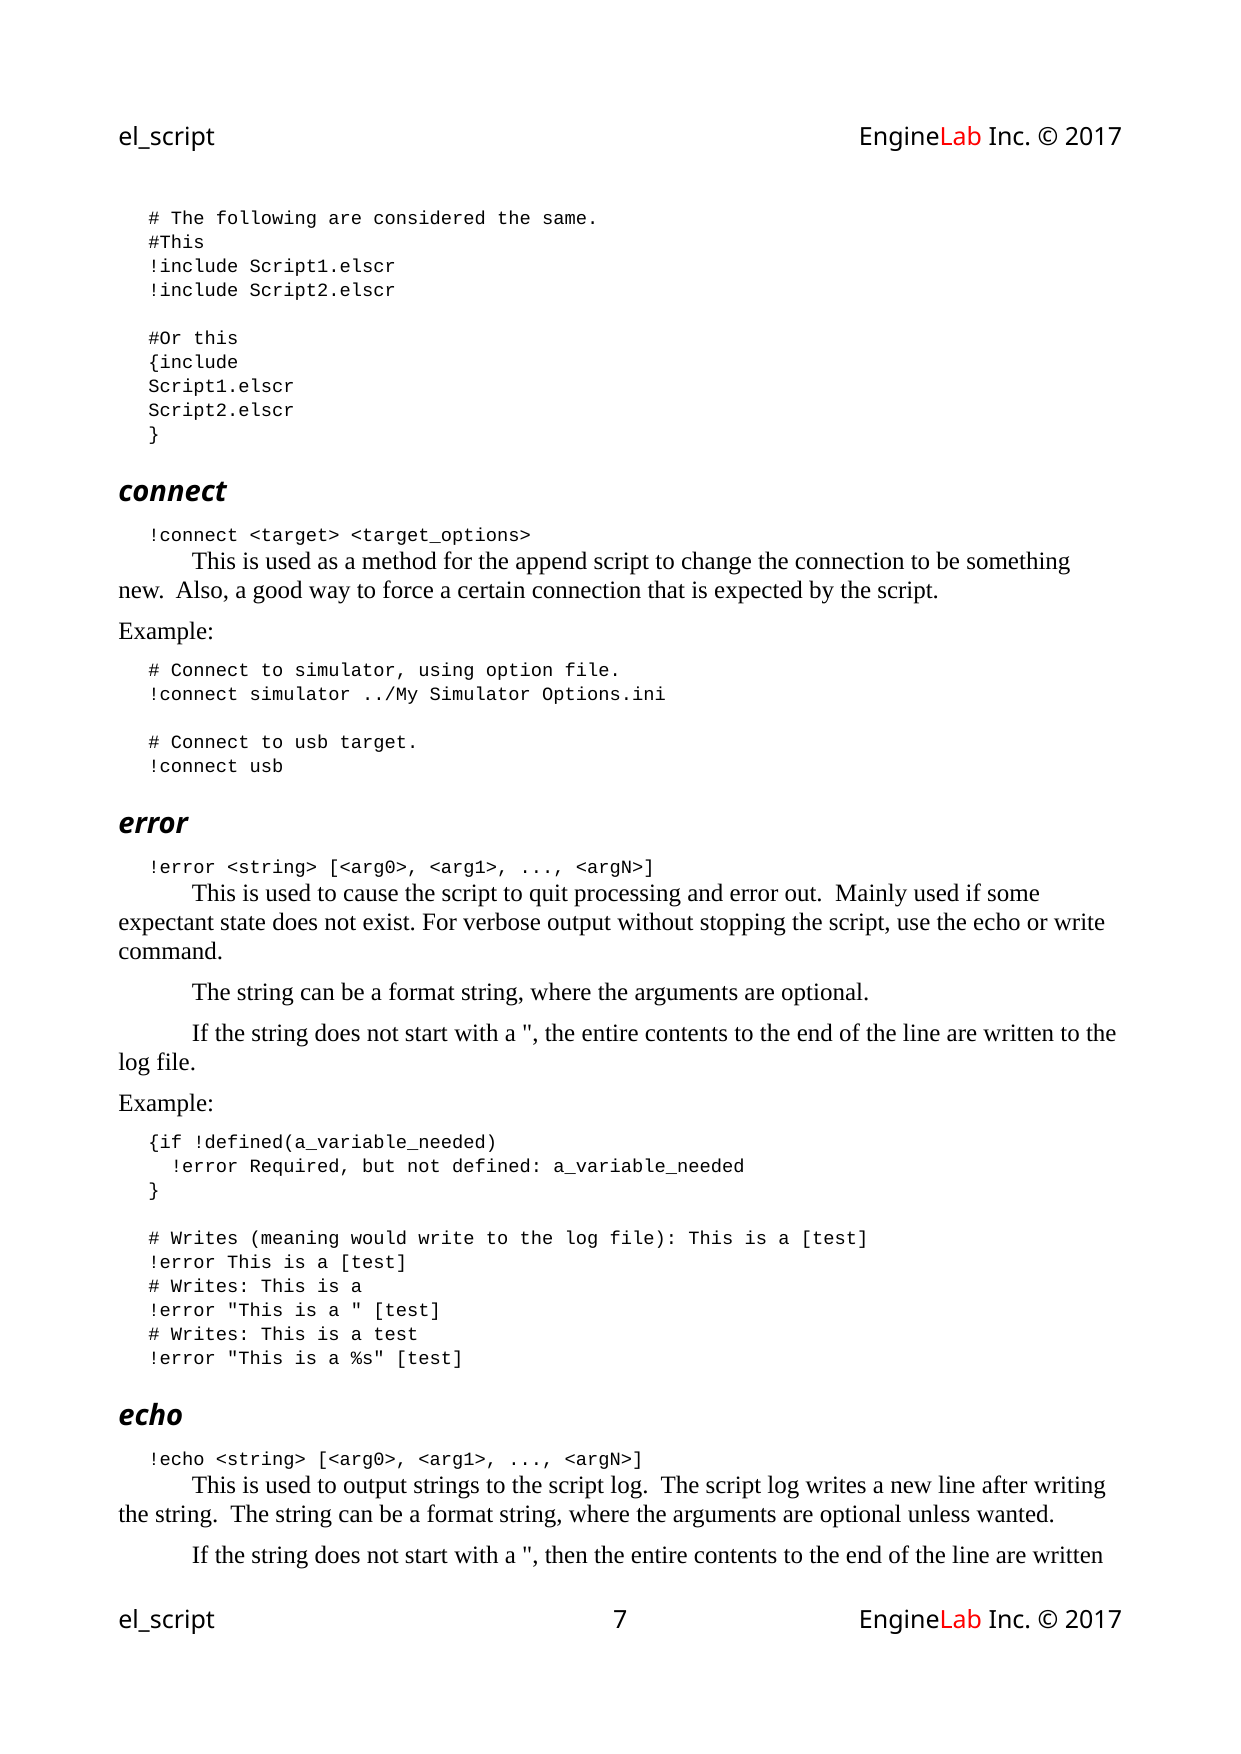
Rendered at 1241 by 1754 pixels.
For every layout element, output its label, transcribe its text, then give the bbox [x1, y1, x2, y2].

text !connect usb [148, 753, 1122, 777]
text This is used as a method for the append script to change the connection to be something new. Also, a good way to force a certain connection that is expected by the script. [118, 546, 1122, 604]
text If the string does not start with a ", the entire contents to the end of the line are written to the log file. [118, 1018, 1122, 1076]
text !error This is a [test] [148, 1249, 1122, 1273]
text Example: [118, 1088, 1122, 1117]
text This is used to output strings to the script log. The script log writes a new line after writing the string. The string can be a format string, where the arguments are optional unless wanted. [118, 1471, 1122, 1528]
text !echo <string> [<arg0>, <arg1>, ..., <argN>] [148, 1447, 1122, 1471]
text !connect <target> <target_options> [148, 522, 1122, 546]
text # Writes (meaning would write to the log file): This is a [test] [148, 1226, 1122, 1249]
text #This [148, 229, 1122, 253]
text !include Script1.elscr [148, 253, 1122, 277]
text #Or this [148, 325, 1122, 349]
text # Writes: This is a [148, 1273, 1122, 1297]
text {include [148, 349, 1122, 373]
text If the string does not start with a ", then the entire contents to the end of the line are written [118, 1541, 1122, 1569]
text !error <string> [<arg0>, <arg1>, ..., <argN>] [148, 854, 1122, 878]
text # The following are considered the same. [148, 206, 1122, 229]
text {if !defined(a_variable_needed) [148, 1130, 1122, 1154]
text !error "This is a %s" [test] [148, 1345, 1122, 1369]
text # Connect to usb target. [148, 729, 1122, 753]
text } [148, 421, 1122, 445]
text Script2.elscr [148, 397, 1122, 421]
subtitle connect [118, 470, 1122, 510]
subtitle echo [118, 1394, 1122, 1434]
text !include Script2.elscr [148, 277, 1122, 301]
text # Connect to simulator, using option file. [148, 658, 1122, 682]
text # Writes: This is a test [148, 1321, 1122, 1345]
text This is used to cause the script to quit processing and error out. Mainly used if some expectant state does not exist. For verbose output without stopping the script, use the echo or write command. [118, 878, 1122, 965]
subtitle error [118, 802, 1122, 842]
text !error "This is a " [test] [148, 1297, 1122, 1321]
text } [148, 1178, 1122, 1202]
text !error Required, but not defined: a_variable_needed [148, 1154, 1122, 1178]
text The string can be a format string, where the arguments are optional. [118, 977, 1122, 1006]
text Example: [118, 616, 1122, 645]
text !connect simulator ../My Simulator Options.ini [148, 682, 1122, 706]
text Script1.elscr [148, 373, 1122, 397]
